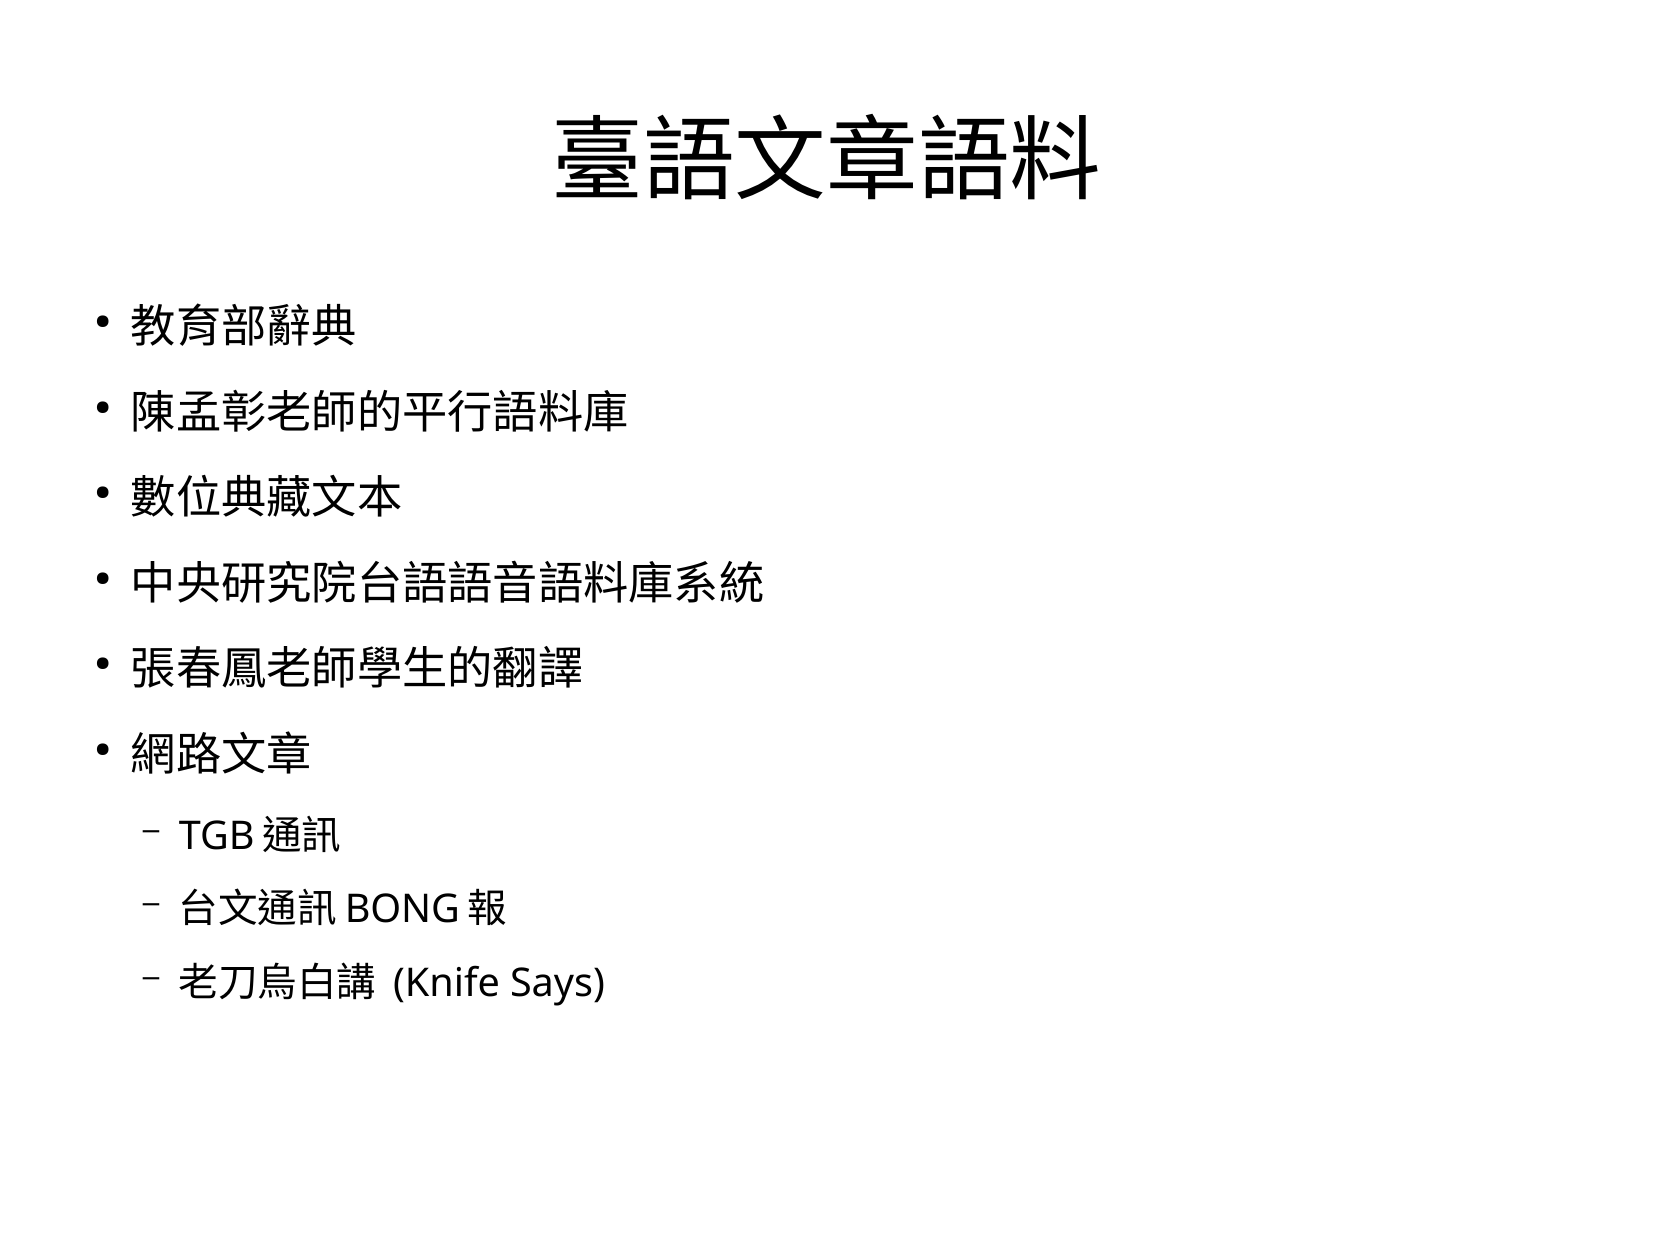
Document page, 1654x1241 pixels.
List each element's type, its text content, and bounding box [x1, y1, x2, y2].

list 教育部辭典 陳孟彰老師的平行語料庫 數位典藏文本 中央研究院台語語音語料庫系統 張春鳳老師學生的翻譯 網路文章 TGB通訊 台文通訊BONG報 老刀烏白講 (Knife Says) [82, 290, 1538, 1010]
title 臺語文章語料 [82, 49, 1571, 257]
